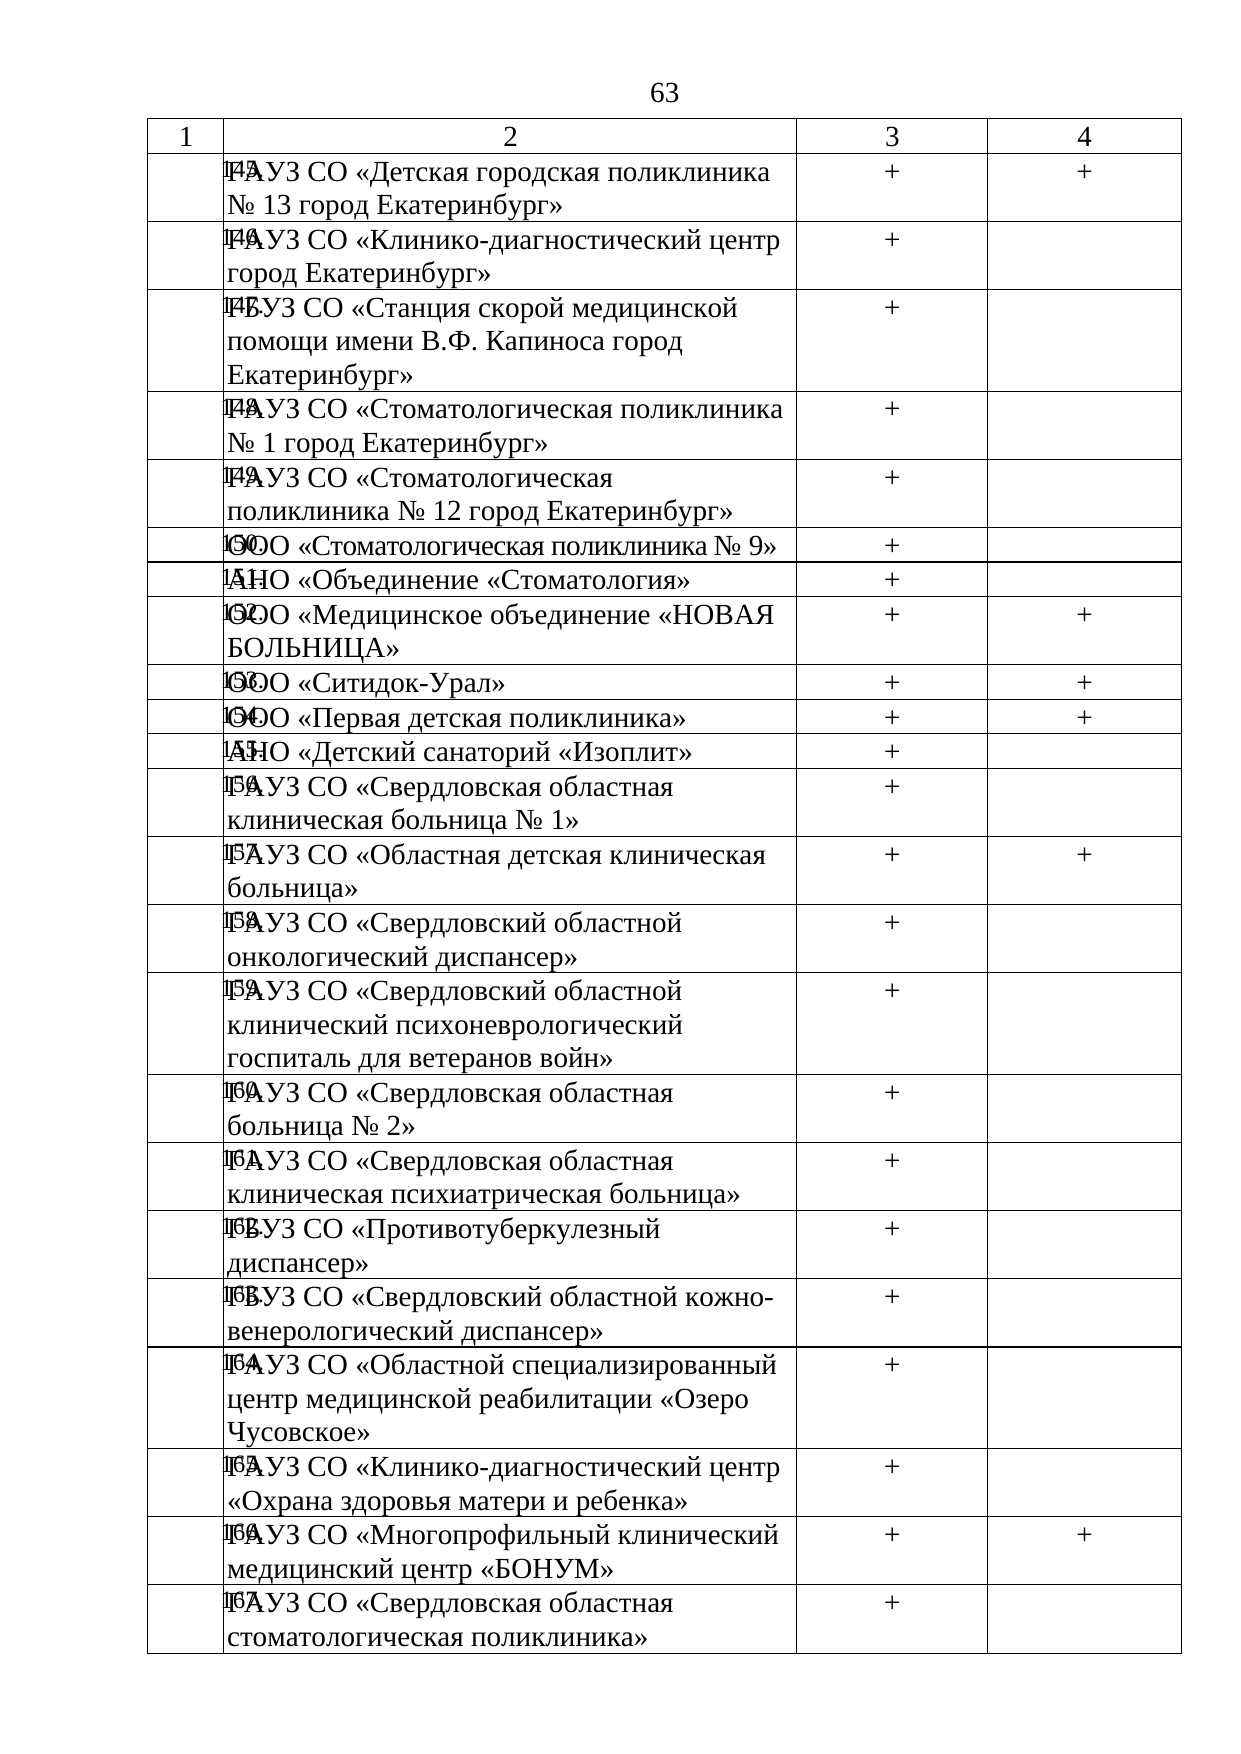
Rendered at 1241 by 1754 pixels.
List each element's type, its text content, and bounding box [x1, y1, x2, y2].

table_cell + [797, 563, 987, 596]
table_cell + [797, 222, 987, 289]
table_cell + [797, 1517, 987, 1584]
table_cell ООО «Стоматологическая поликлиника № 9» [224, 528, 796, 561]
table_cell ГАУЗ СО «Многопрофильный клинический медицинский центр «БОНУМ» [224, 1517, 796, 1584]
table_cell [988, 222, 1181, 289]
table_cell + [988, 700, 1181, 733]
table_cell [148, 392, 223, 459]
table_cell ООО «Ситидок-Урал» [224, 665, 796, 699]
table_cell ГАУЗ СО «Свердловский областной клинический психоневрологический госпиталь для ветеранов войн» [224, 973, 796, 1074]
table_cell [988, 905, 1181, 972]
table_cell + [797, 1449, 987, 1516]
table_cell [988, 734, 1181, 768]
table_header 1 [148, 119, 223, 153]
table_cell + [797, 528, 987, 561]
table_cell [988, 1348, 1181, 1448]
table_cell + [797, 769, 987, 836]
table_cell [988, 1585, 1181, 1652]
table_cell [148, 563, 223, 596]
table_cell [148, 973, 223, 1074]
table_cell [148, 222, 223, 289]
table_cell [148, 1517, 223, 1584]
table_header 3 [797, 119, 987, 153]
table_cell ГАУЗ СО «Свердловская областная больница № 2» [224, 1075, 796, 1142]
table_cell [148, 665, 223, 699]
table_cell ГАУЗ СО «Свердловский областной онкологический диспансер» [224, 905, 796, 972]
table_cell + [797, 973, 987, 1074]
table_cell + [988, 154, 1181, 221]
table_cell ГАУЗ СО «Свердловская областная стоматологическая поликлиника» [224, 1585, 796, 1652]
table_cell + [797, 734, 987, 768]
table_cell ГБУЗ СО «Противотуберкулезный диспансер» [224, 1211, 796, 1278]
table_cell [148, 460, 223, 527]
table_cell + [988, 665, 1181, 699]
table_cell [988, 563, 1181, 596]
table_cell [148, 1279, 223, 1346]
table_cell [988, 1075, 1181, 1142]
table_cell [148, 769, 223, 836]
table_cell ГБУЗ СО «Станция скорой медицинской помощи имени В.Ф. Капиноса город Екатеринбург» [224, 290, 796, 391]
table_cell ООО «Первая детская поликлиника» [224, 700, 796, 733]
table_cell [148, 528, 223, 561]
table_cell АНО «Детский санаторий «Изоплит» [224, 734, 796, 768]
table_cell + [988, 837, 1181, 904]
table_cell + [797, 290, 987, 391]
table_cell [148, 154, 223, 221]
table_cell [988, 1143, 1181, 1210]
table_cell ГАУЗ СО «Областная детская клиническая больница» [224, 837, 796, 904]
table_cell [148, 734, 223, 768]
table_cell ГАУЗ СО «Стоматологическая поликлиника № 1 город Екатеринбург» [224, 392, 796, 459]
table_cell + [797, 1075, 987, 1142]
table_cell + [797, 700, 987, 733]
table_cell ГАУЗ СО «Областной специализированный центр медицинской реабилитации «Озеро Чусовское» [224, 1348, 796, 1448]
table_cell [148, 1585, 223, 1652]
table_cell [988, 1279, 1181, 1346]
table_cell АНО «Объединение «Стоматология» [224, 563, 796, 596]
table_header 2 [224, 119, 796, 153]
table_cell [148, 290, 223, 391]
table_cell [988, 392, 1181, 459]
table_cell ГАУЗ СО «Клинико-диагностический центр «Охрана здоровья матери и ребенка» [224, 1449, 796, 1516]
table_cell [148, 837, 223, 904]
table_cell + [797, 154, 987, 221]
table_cell ООО «Медицинское объединение «НОВАЯ БОЛЬНИЦА» [224, 597, 796, 664]
table_cell [988, 769, 1181, 836]
table_header 4 [988, 119, 1181, 153]
table_cell + [797, 392, 987, 459]
table_cell + [797, 1211, 987, 1278]
table_cell [988, 973, 1181, 1074]
table_cell ГАУЗ СО «Свердловская областная клиническая больница № 1» [224, 769, 796, 836]
table_cell [988, 1211, 1181, 1278]
table_cell ГБУЗ СО «Свердловский областной кожно-венерологический диспансер» [224, 1279, 796, 1346]
table_cell [988, 528, 1181, 561]
table_cell [148, 1143, 223, 1210]
table_cell + [797, 460, 987, 527]
table_cell [148, 1449, 223, 1516]
table_cell + [797, 837, 987, 904]
table_cell ГАУЗ СО «Свердловская областная клиническая психиатрическая больница» [224, 1143, 796, 1210]
table_cell ГАУЗ СО «Стоматологическая поликлиника № 12 город Екатеринбург» [224, 460, 796, 527]
table_cell [988, 290, 1181, 391]
table_cell + [988, 1517, 1181, 1584]
table_cell [988, 460, 1181, 527]
table_cell + [797, 1279, 987, 1346]
table_cell + [988, 597, 1181, 664]
table_cell [148, 1348, 223, 1448]
table_cell ГАУЗ СО «Клинико-диагностический центр город Екатеринбург» [224, 222, 796, 289]
table_cell [988, 1449, 1181, 1516]
table_cell [148, 1211, 223, 1278]
table_cell [148, 1075, 223, 1142]
table_cell ГАУЗ СО «Детская городская поликлиника № 13 город Екатеринбург» [224, 154, 796, 221]
table_cell + [797, 597, 987, 664]
table_cell + [797, 1585, 987, 1652]
table_cell [148, 905, 223, 972]
table_cell + [797, 665, 987, 699]
table_cell [148, 700, 223, 733]
table_cell + [797, 905, 987, 972]
table_cell [148, 597, 223, 664]
table_cell + [797, 1348, 987, 1448]
table_cell + [797, 1143, 987, 1210]
